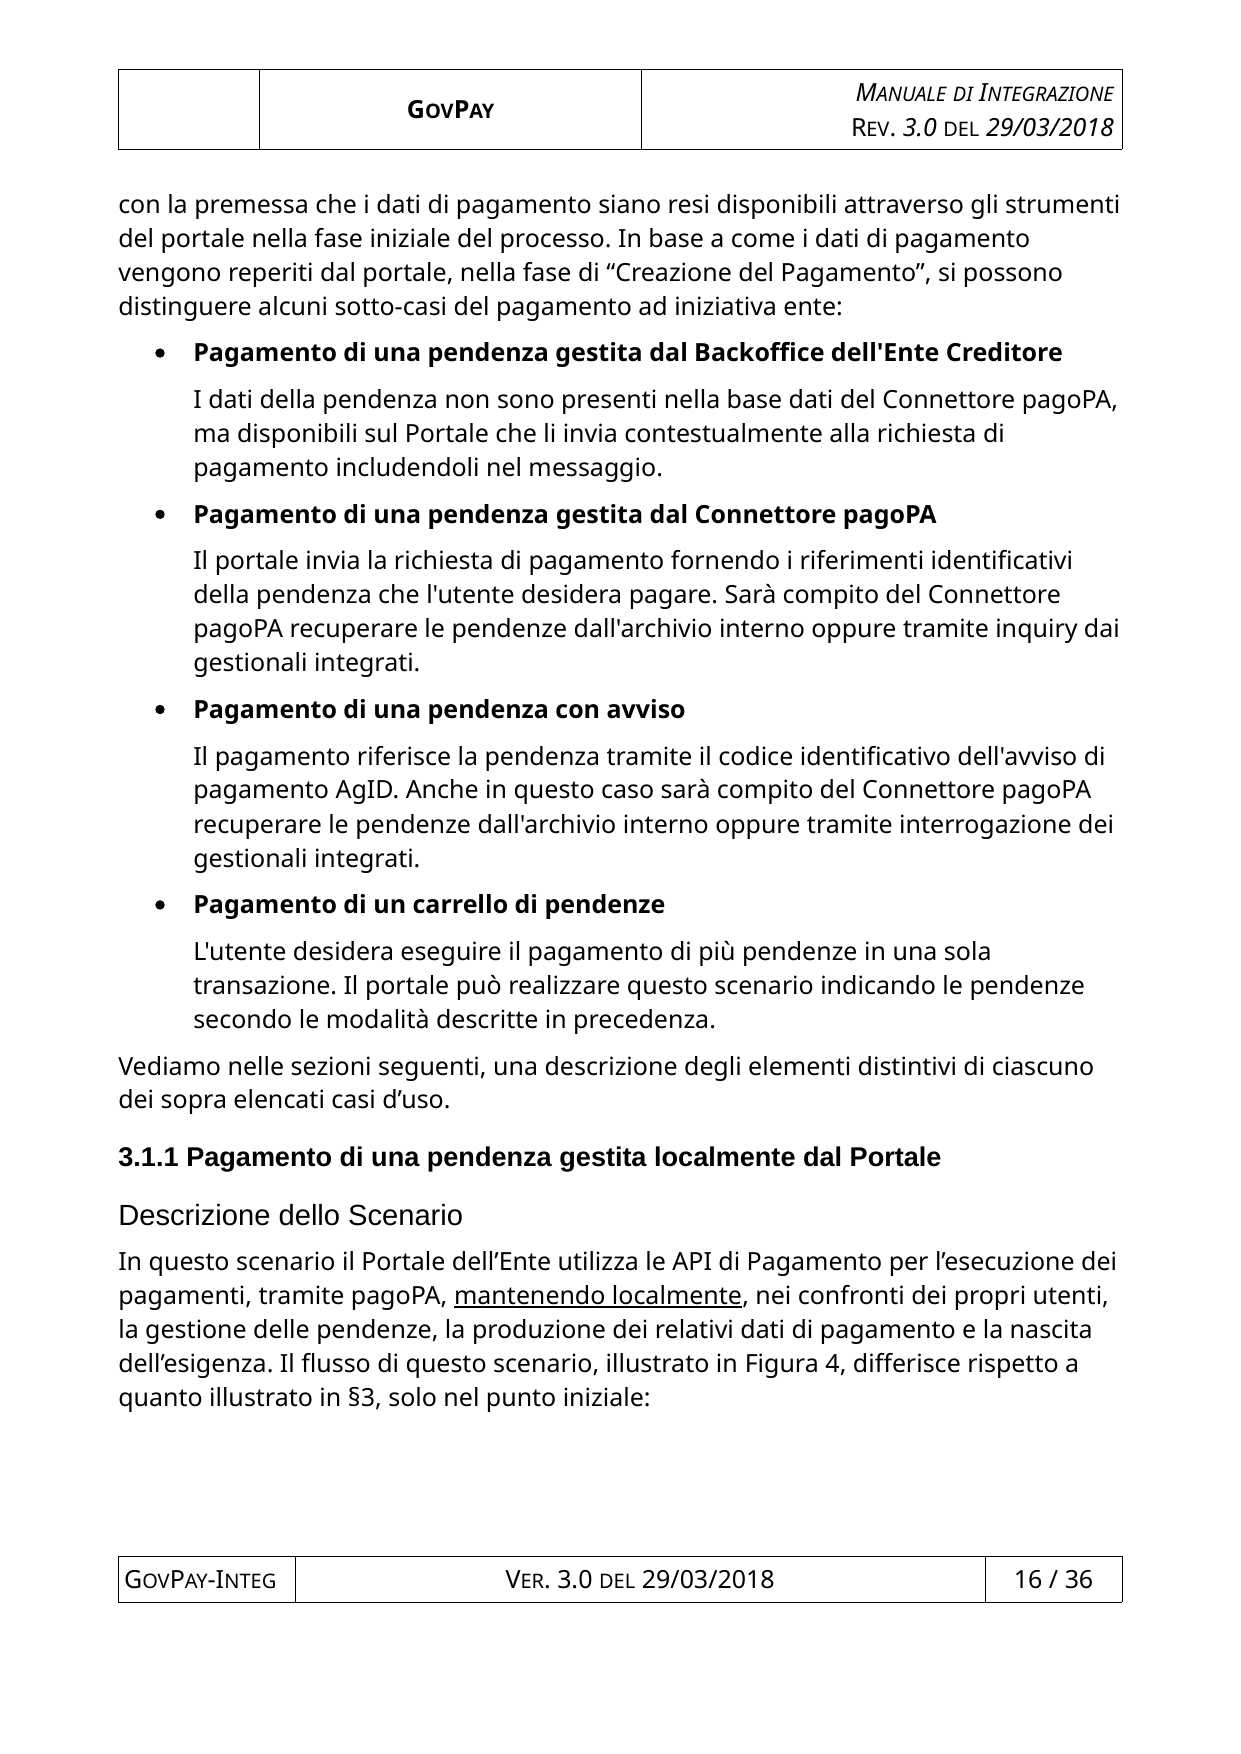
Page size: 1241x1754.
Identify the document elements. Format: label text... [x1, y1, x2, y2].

text Vediamo nelle sezioni seguenti, una descrizione degli elementi distintivi di ciascuno dei sopra elencati casi d’uso. [118, 1048, 1122, 1116]
text In questo scenario il Portale dell’Ente utilizza le API di Pagamento per l’esecuzione dei pagamenti, tramite pagoPA, mantenendo localmente, nei confronti dei propri utenti, la gestione delle pendenze, la produzione dei relativi dati di pagamento e la nascita dell’esigenza. Il flusso di questo scenario, illustrato in Figura 4, differisce rispetto a quanto illustrato in §3, solo nel punto iniziale: [118, 1243, 1122, 1414]
text con la premessa che i dati di pagamento siano resi disponibili attraverso gli strumenti del portale nella fase iniziale del processo. In base a come i dati di pagamento vengono reperiti dal portale, nella fase di “Creazione del Pagamento”, si possono distinguere alcuni sotto-casi del pagamento ad iniziativa ente: [118, 186, 1122, 322]
subtitle Pagamento di una pendenza gestita localmente dal Portale [118, 1141, 1122, 1172]
text Il pagamento riferisce la pendenza tramite il codice identificativo dell'avviso di pagamento AgID. Anche in questo caso sarà compito del Connettore pagoPA recuperare le pendenze dall'archivio interno oppure tramite interrogazione dei gestionali integrati. [193, 738, 1122, 874]
text Il portale invia la richiesta di pagamento fornendo i riferimenti identificativi della pendenza che l'utente desidera pagare. Sarà compito del Connettore pagoPA recuperare le pendenze dall'archivio interno oppure tramite inquiry dai gestionali integrati. [193, 543, 1122, 679]
text L'utente desidera eseguire il pagamento di più pendenze in una sola transazione. Il portale può realizzare questo scenario indicando le pendenze secondo le modalità descritte in precedenza. [193, 933, 1122, 1036]
list Pagamento di una pendenza con avviso [156, 692, 1122, 726]
list Pagamento di un carrello di pendenze [156, 887, 1122, 921]
list Pagamento di una pendenza gestita dal Connettore pagoPA [156, 496, 1122, 530]
text I dati della pendenza non sono presenti nella base dati del Connettore pagoPA, ma disponibili sul Portale che li invia contestualmente alla richiesta di pagamento includendoli nel messaggio. [193, 382, 1122, 484]
list Pagamento di una pendenza gestita dal Backoffice dell'Ente Creditore [156, 335, 1122, 369]
subtitle Descrizione dello Scenario [118, 1197, 1122, 1231]
